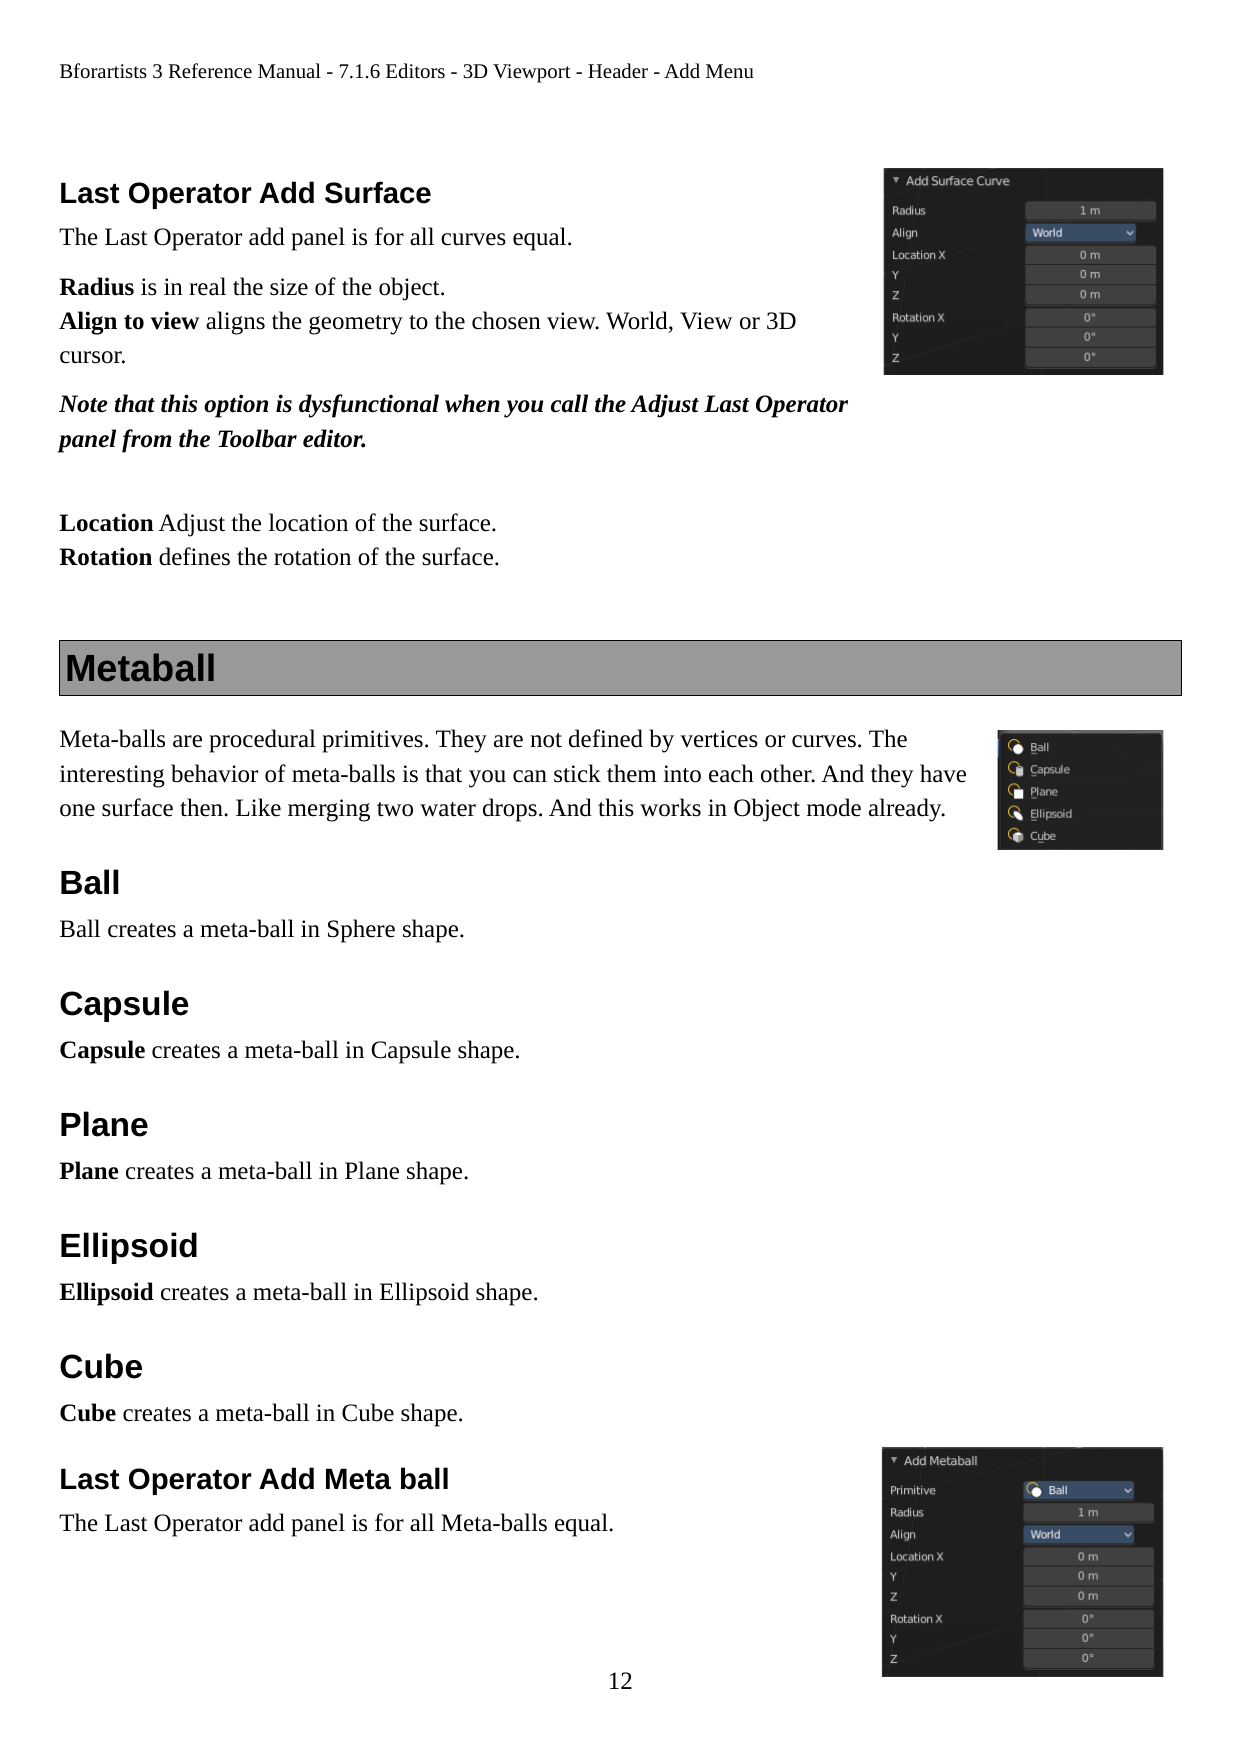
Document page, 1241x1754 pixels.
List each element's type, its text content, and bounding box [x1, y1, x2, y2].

subtitle Cube [59, 1347, 1181, 1386]
subtitle Last Operator Add Surface [59, 176, 883, 210]
picture [883, 168, 1164, 375]
text Capsule creates a meta-ball in Capsule shape. [59, 1035, 1181, 1064]
text Meta-balls are procedural primitives. They are not defined by vertices or curves. The interesting behavior of meta-balls is that you can stick them into each other. And they have one surface then. Like merging two water drops. And this works in Object mode already. [59, 724, 1181, 822]
picture [997, 730, 1164, 850]
text Note that this option is dysfunctional when you call the Adjust Last Operator panel from the Toolbar editor. [59, 389, 1181, 453]
text Plane creates a meta-ball in Plane shape. [59, 1156, 1181, 1185]
text Location Adjust the location of the surface. Rotation defines the rotation of the surface. [59, 473, 1181, 571]
text Radius is in real the size of the object. Align to view aligns the geometry to the chosen view. World, View or 3D cursor. [59, 272, 883, 369]
subtitle Ball [59, 863, 1181, 902]
text The Last Operator add panel is for all Meta-balls equal. [59, 1508, 881, 1537]
text Cube creates a meta-ball in Cube shape. [59, 1398, 1181, 1427]
subtitle Last Operator Add Meta ball [59, 1462, 881, 1496]
subtitle [1164, 176, 1181, 210]
subtitle Capsule [59, 984, 1181, 1023]
subtitle Ellipsoid [59, 1226, 1181, 1265]
text The Last Operator add panel is for all curves equal. [59, 222, 883, 251]
subtitle Plane [59, 1105, 1181, 1144]
text Ellipsoid creates a meta-ball in Ellipsoid shape. [59, 1277, 1181, 1306]
text Ball creates a meta-ball in Sphere shape. [59, 914, 1181, 943]
subtitle [1164, 1462, 1181, 1496]
table_header Metaball [60, 641, 1181, 695]
picture [881, 1447, 1164, 1677]
